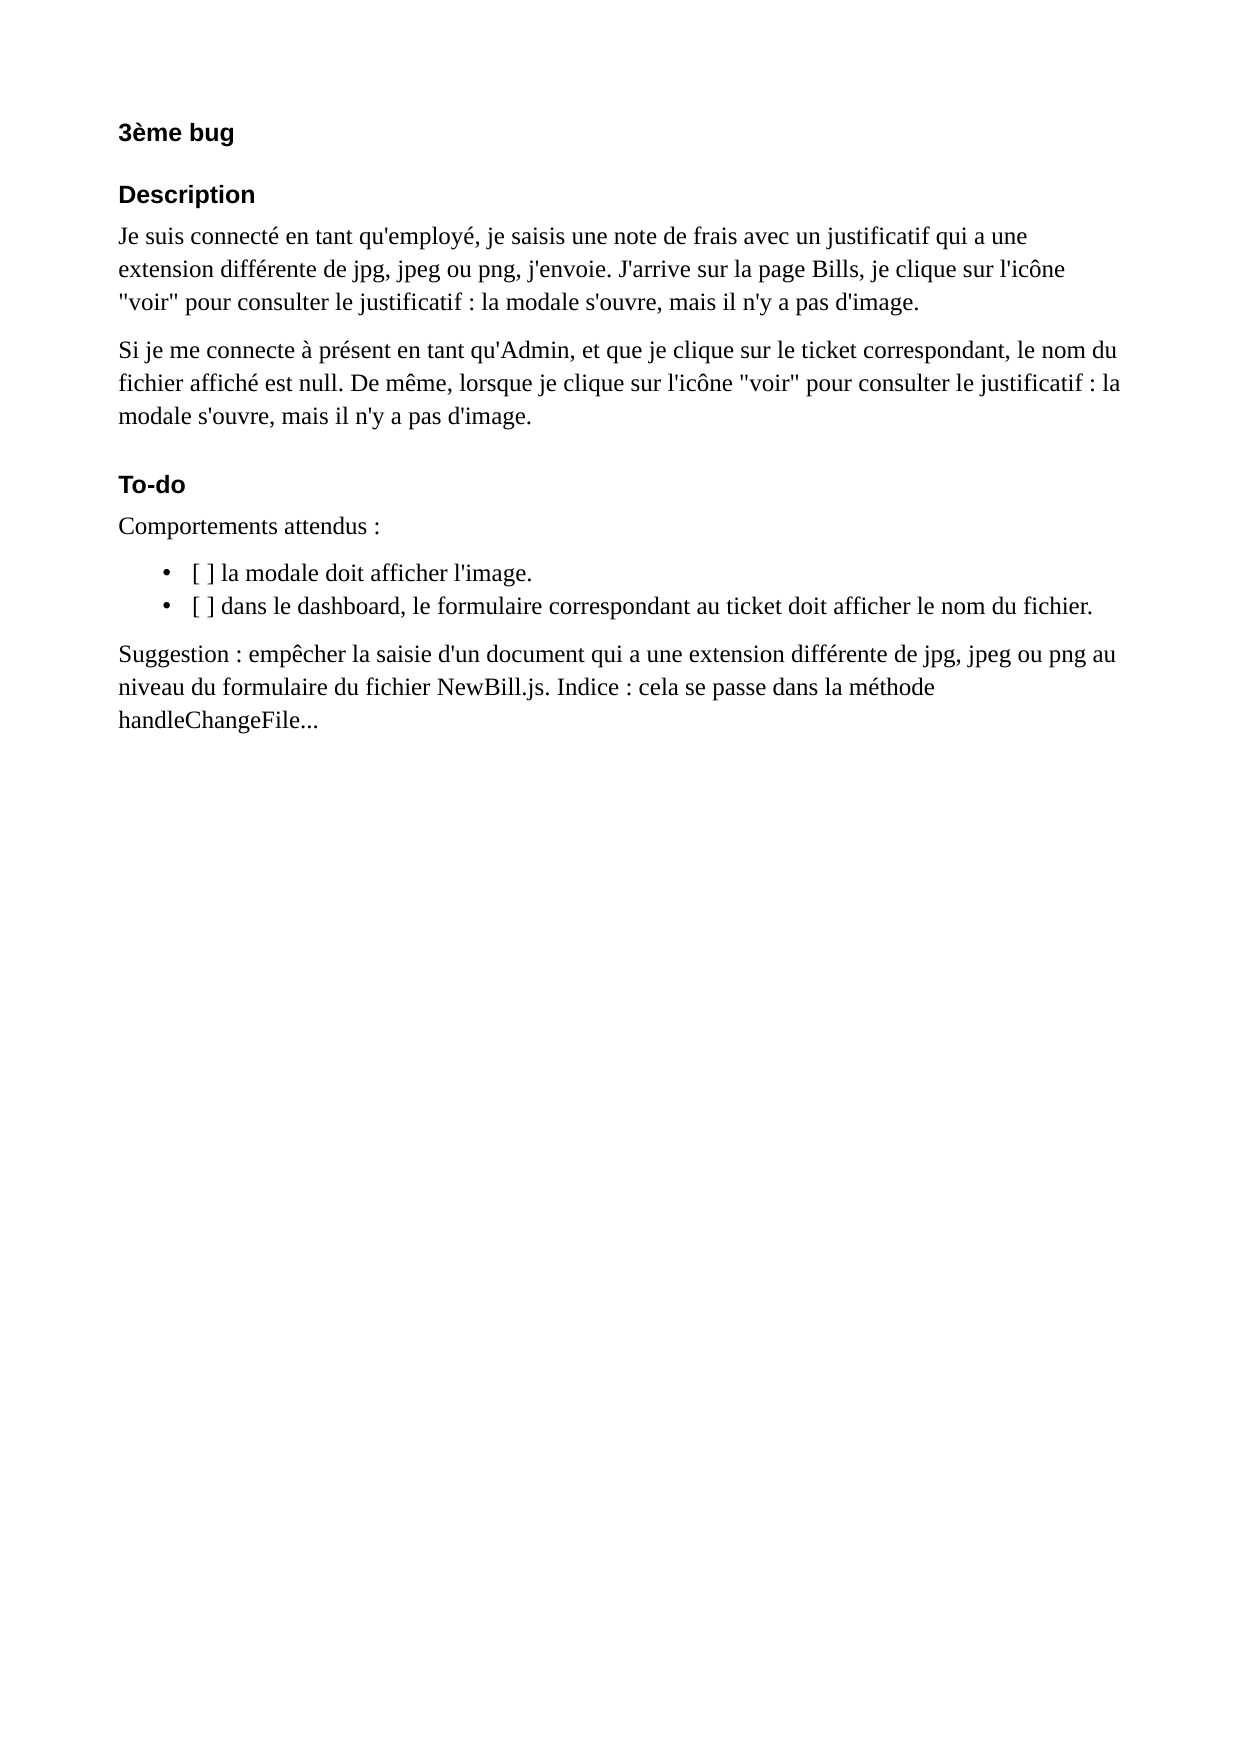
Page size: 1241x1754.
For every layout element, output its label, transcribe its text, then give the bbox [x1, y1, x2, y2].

text Si je me connecte à présent en tant qu'Admin, et que je clique sur le ticket correspondant, le nom du fichier affiché est null. De même, lorsque je clique sur l'icône "voir" pour consulter le justificatif : la modale s'ouvre, mais il n'y a pas d'image. [118, 335, 1122, 430]
subtitle Description [118, 180, 1122, 209]
subtitle To-do [118, 469, 1122, 498]
text Comportements attendus : [118, 511, 1122, 539]
text Je suis connecté en tant qu'employé, je saisis une note de frais avec un justificatif qui a une extension différente de jpg, jpeg ou png, j'envoie. J'arrive sur la page Bills, je clique sur l'icône "voir" pour consulter le justificatif : la modale s'ouvre, mais il n'y a pas d'image. [118, 221, 1122, 316]
text Suggestion : empêcher la saisie d'un document qui a une extension différente de jpg, jpeg ou png au niveau du formulaire du fichier NewBill.js. Indice : cela se passe dans la méthode handleChangeFile... [118, 639, 1122, 734]
list [ ] la modale doit afficher l'image. [162, 558, 1122, 587]
list [ ] dans le dashboard, le formulaire correspondant au ticket doit afficher le nom du fichier. [162, 591, 1122, 620]
subtitle 3ème bug [118, 118, 1122, 147]
